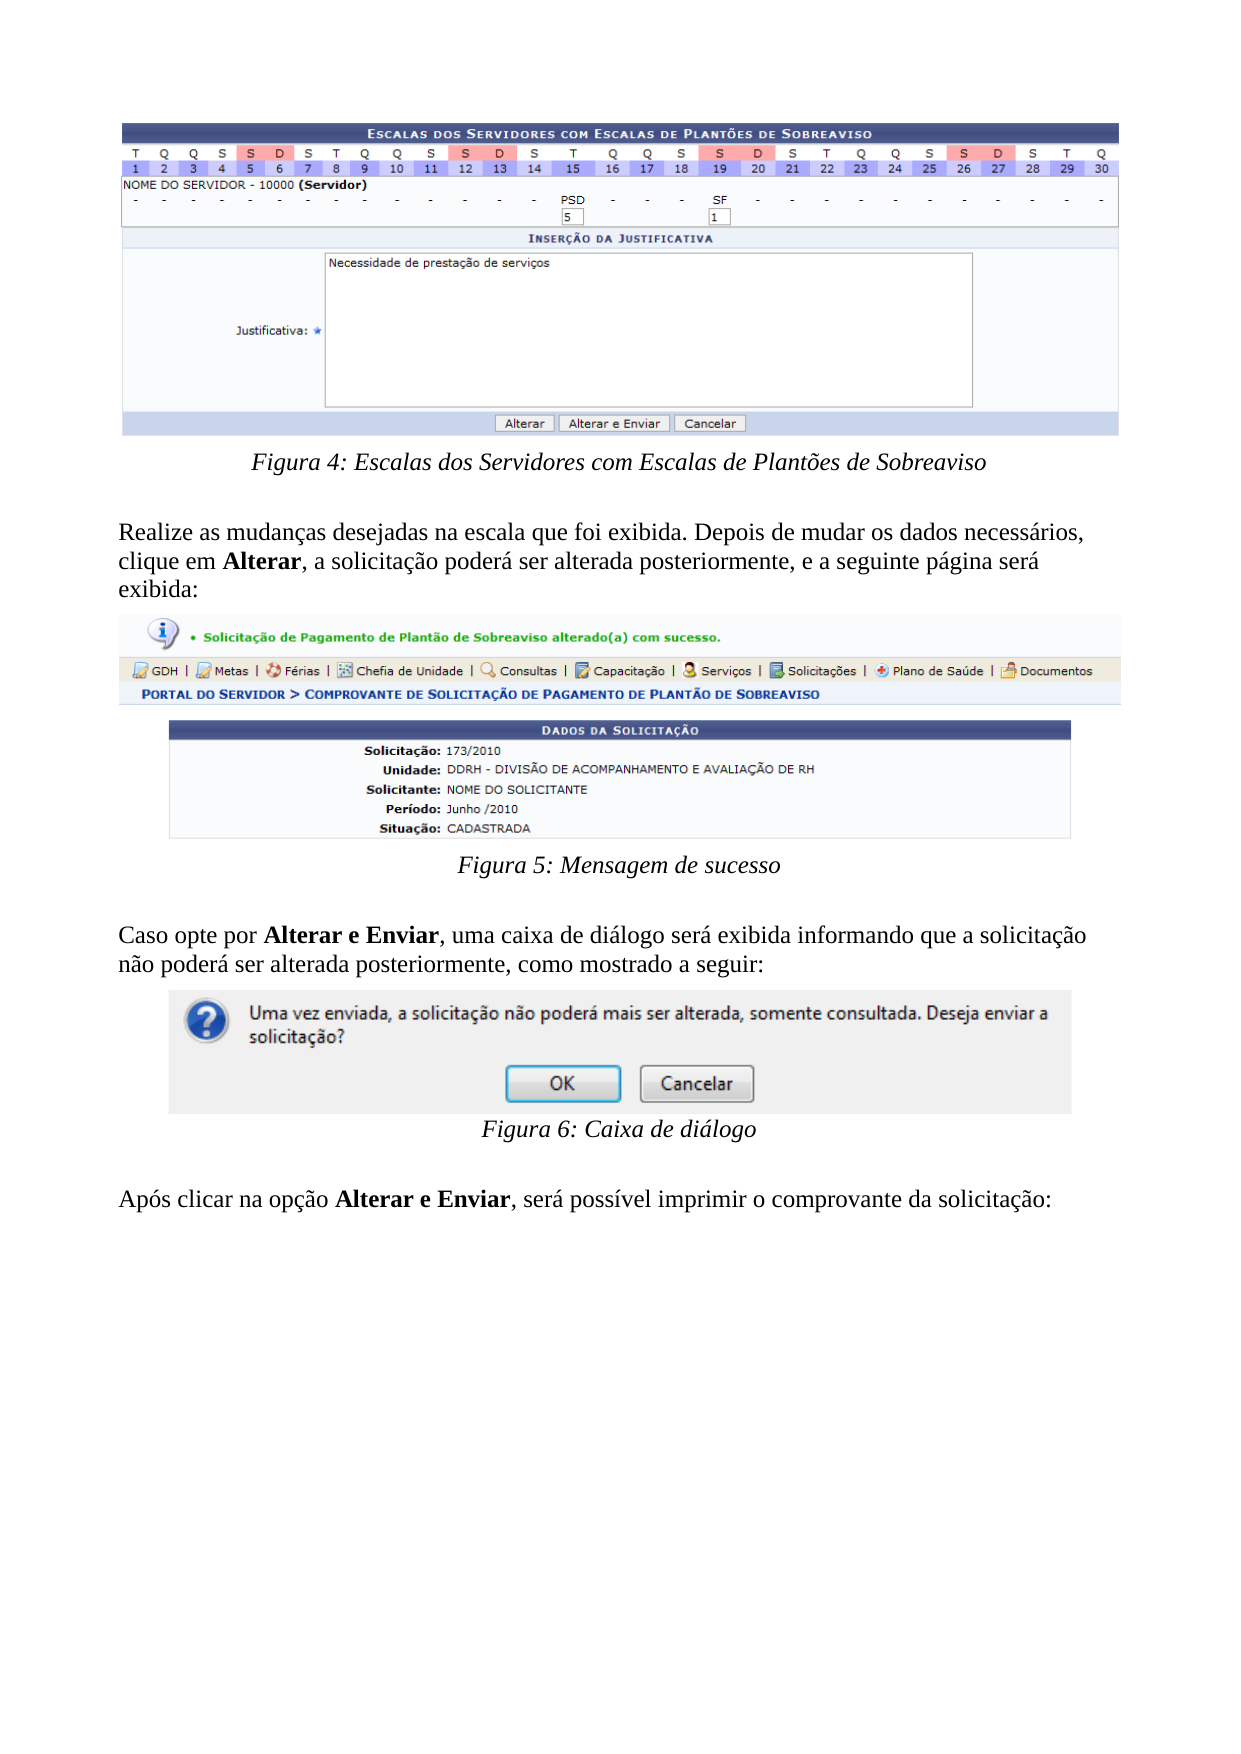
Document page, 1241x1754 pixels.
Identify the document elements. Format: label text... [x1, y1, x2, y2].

picture [168, 990, 1072, 1114]
text Após clicar na opção Alterar e Enviar, será possível imprimir o comprovante da solicitação: [118, 1184, 1122, 1213]
text Caso opte por Alterar e Enviar, uma caixa de diálogo será exibida informando que a solicitação não poderá ser alterada posteriormente, como mostrado a seguir: [118, 921, 1122, 978]
text Realize as mudanças desejadas na escala que foi exibida. Depois de mudar os dados necessários, clique em Alterar, a solicitação poderá ser alterada posteriormente, e a seguinte página será exibida: [118, 517, 1122, 603]
text Figura 6: Caixa de diálogo [168, 1114, 1072, 1143]
picture [118, 118, 1123, 447]
text Figura 5: Mensagem de sucesso [118, 851, 1122, 879]
picture [118, 615, 1123, 851]
text Figura 4: Escalas dos Servidores com Escalas de Plantões de Sobreaviso [118, 447, 1122, 476]
